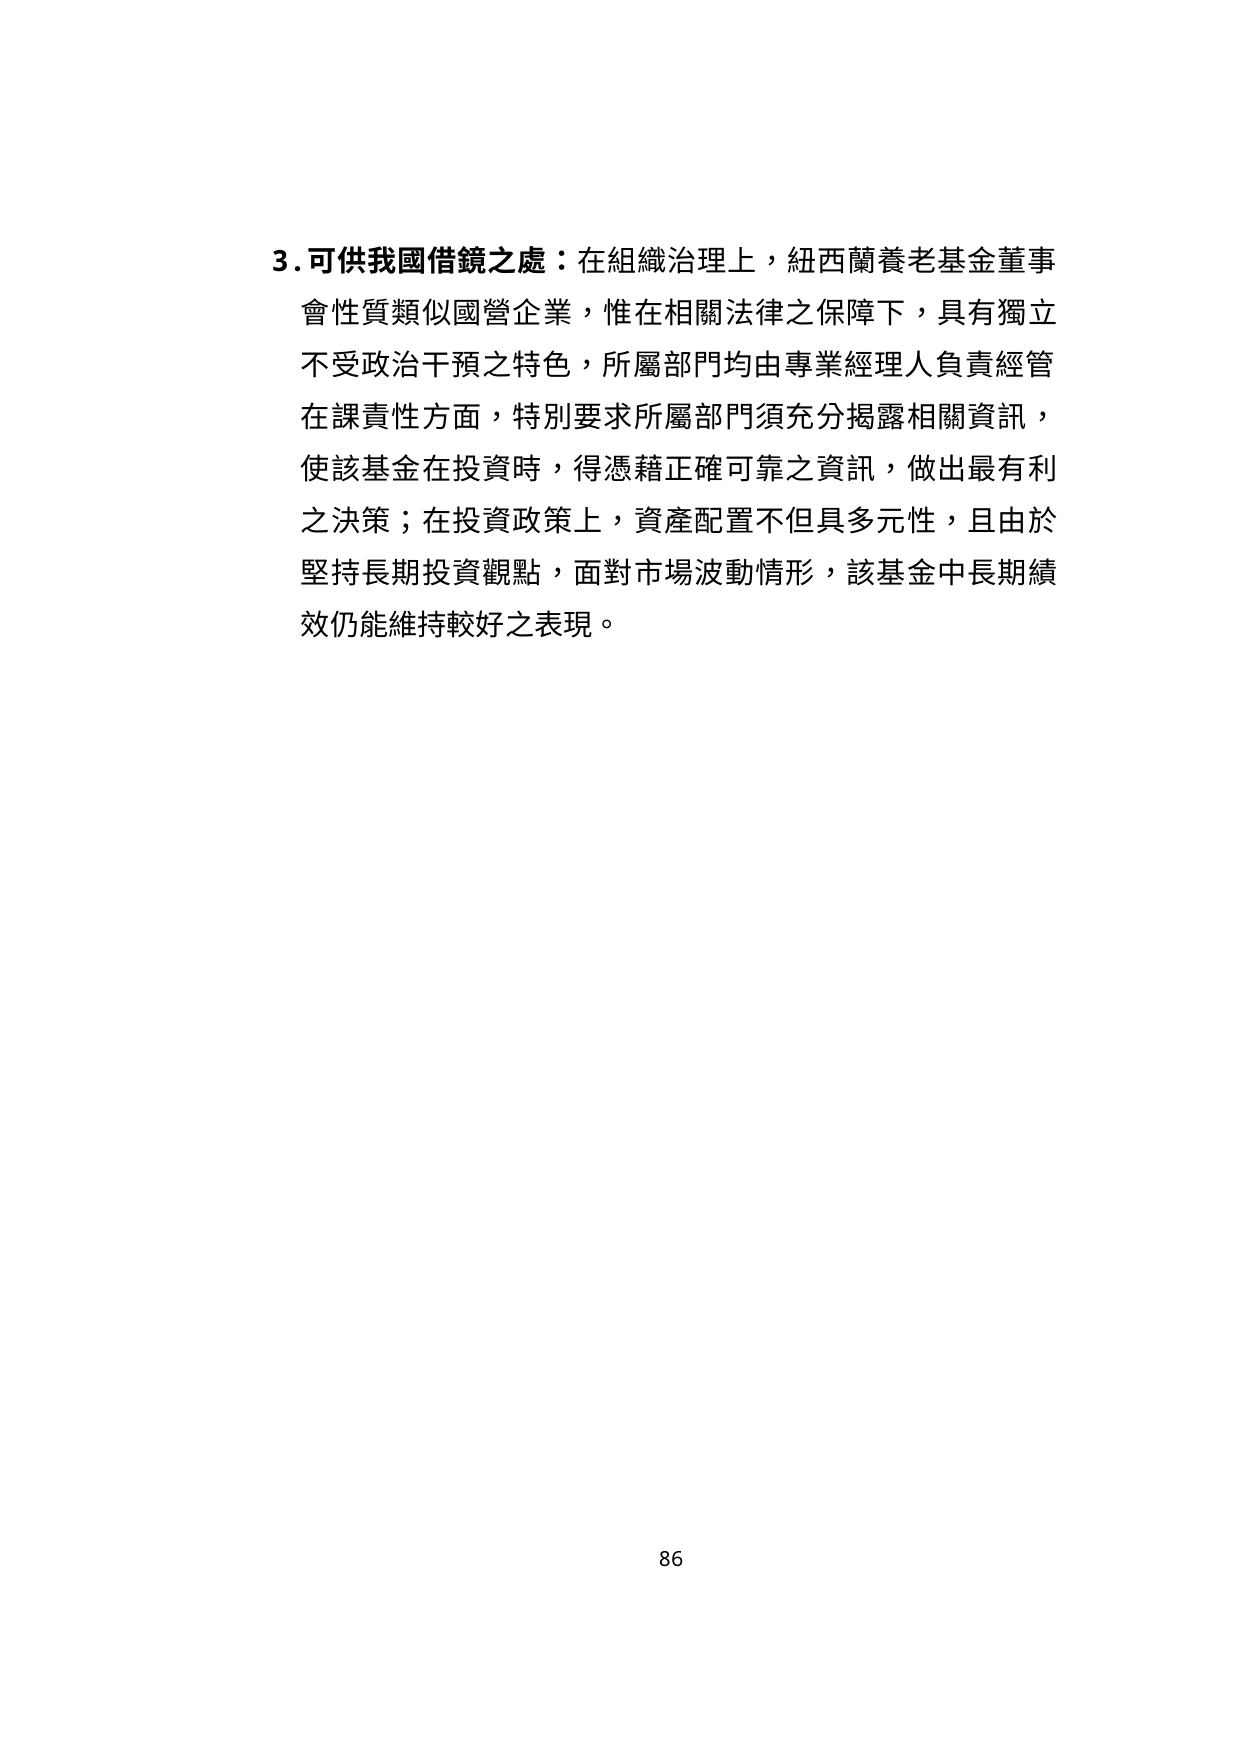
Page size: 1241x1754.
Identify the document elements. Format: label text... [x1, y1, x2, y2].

text 3.可供我國借鏡之處：在組織治理上，紐西蘭養老基金董事會性質類似國營企業，惟在相關法律之保障下，具有獨立不受政治干預之特色，所屬部門均由專業經理人負責經管；在課責性方面，特別要求所屬部門須充分揭露相關資訊，使該基金在投資時，得憑藉正確可靠之資訊，做出最有利之決策；在投資政策上，資產配置不但具多元性，且由於堅持長期投資觀點，面對市場波動情形，該基金中長期績效仍能維持較好之表現。 [271, 229, 1058, 646]
